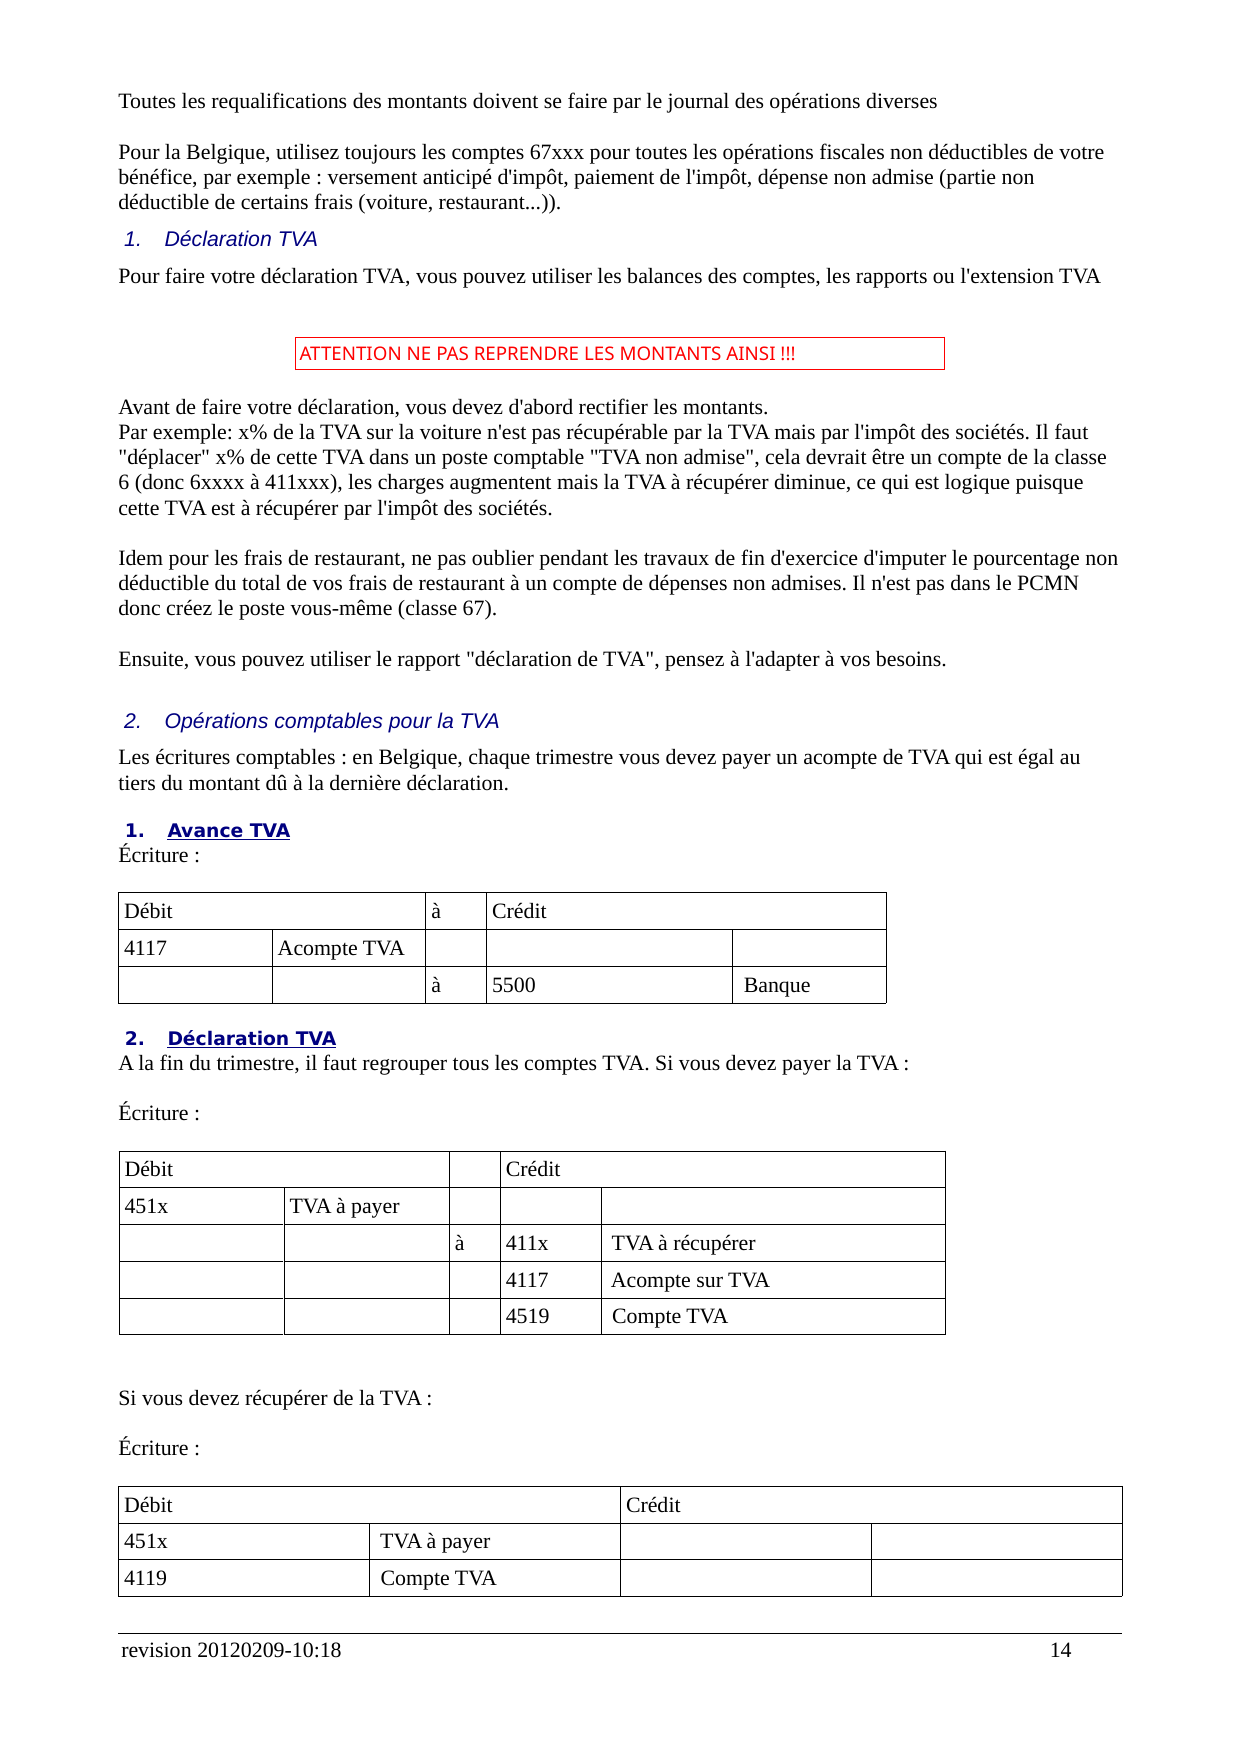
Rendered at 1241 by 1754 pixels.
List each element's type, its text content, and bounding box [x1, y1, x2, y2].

table_cell 5500 [487, 967, 732, 1003]
table_cell [621, 1560, 871, 1596]
table_cell [733, 930, 886, 966]
table_cell [450, 1262, 500, 1298]
text Écriture : [118, 1435, 1122, 1461]
subtitle Opérations comptables pour la TVA [118, 708, 1122, 732]
table_cell TVA à payer [285, 1188, 449, 1224]
subtitle Déclaration TVA [118, 1028, 1122, 1050]
table_cell [872, 1560, 1122, 1596]
table_cell [285, 1225, 449, 1261]
table_cell à [426, 967, 486, 1003]
table_cell [273, 967, 425, 1003]
text Toutes les requalifications des montants doivent se faire par le journal des opérations diverses [118, 88, 1122, 114]
text Les écritures comptables : en Belgique, chaque trimestre vous devez payer un acompte de TVA qui est égal au tiers du montant dû à la dernière déclaration. [118, 744, 1122, 795]
table_cell Acompte sur TVA [602, 1262, 945, 1298]
table_cell [501, 1188, 601, 1224]
table_header Débit [120, 1152, 449, 1187]
table_header Débit [119, 893, 425, 929]
table_cell [285, 1299, 449, 1334]
table_header Crédit [501, 1152, 945, 1187]
table_cell [285, 1262, 449, 1298]
table_cell [602, 1188, 945, 1224]
table_cell [120, 1299, 283, 1334]
table_cell Acompte TVA [273, 930, 425, 966]
text Écriture : [118, 842, 1122, 867]
table_header [450, 1152, 500, 1187]
table_cell 451x [120, 1188, 283, 1224]
text Ensuite, vous pouvez utiliser le rapport "déclaration de TVA", pensez à l'adapter à vos besoins. [118, 646, 1122, 671]
subtitle Avance TVA [118, 820, 1122, 842]
table_cell 451x [119, 1524, 369, 1559]
table_header Débit [119, 1487, 620, 1523]
text Par exemple: x% de la TVA sur la voiture n'est pas récupérable par la TVA mais par l'impôt des sociétés. Il faut "déplacer" x% de cette TVA dans un poste comptable "TVA non admise", cela devrait être un compte de la classe 6 (donc 6xxxx à 411xxx), les charges augmentent mais la TVA à récupérer diminue, ce qui est logique puisque cette TVA est à récupérer par l'impôt des sociétés. [118, 419, 1122, 520]
table_header Crédit [487, 893, 886, 929]
table_header Crédit [621, 1487, 1122, 1523]
table_cell TVA à payer [370, 1524, 620, 1559]
text Pour faire votre déclaration TVA, vous pouvez utiliser les balances des comptes, les rapports ou l'extension TVA [118, 263, 1122, 288]
table_cell [120, 1262, 283, 1298]
text Écriture : [118, 1100, 1122, 1125]
table_cell TVA à récupérer [602, 1225, 945, 1261]
text Pour la Belgique, utilisez toujours les comptes 67xxx pour toutes les opérations fiscales non déductibles de votre bénéfice, par exemple : versement anticipé d'impôt, paiement de l'impôt, dépense non admise (partie non déductible de certains frais (voiture, restaurant...)). [118, 139, 1122, 214]
text A la fin du trimestre, il faut regrouper tous les comptes TVA. Si vous devez payer la TVA : [118, 1050, 1122, 1075]
table_cell [621, 1524, 871, 1559]
table_cell à [450, 1225, 500, 1261]
table_header à [426, 893, 486, 929]
text Idem pour les frais de restaurant, ne pas oublier pendant les travaux de fin d'exercice d'imputer le pourcentage non déductible du total de vos frais de restaurant à un compte de dépenses non admises. Il n'est pas dans le PCMN donc créez le poste vous-même (classe 67). [118, 545, 1122, 621]
table_cell [872, 1524, 1122, 1559]
table_cell [426, 930, 486, 966]
text ATTENTION NE PAS REPRENDRE LES MONTANTS AINSI !!! [296, 338, 944, 369]
table_cell [487, 930, 732, 966]
table_cell 4519 [501, 1299, 601, 1334]
table_cell [120, 1225, 283, 1261]
table_cell 4117 [119, 930, 272, 966]
text Si vous devez récupérer de la TVA : [118, 1385, 1122, 1410]
table_cell [450, 1188, 500, 1224]
table_cell 4117 [501, 1262, 601, 1298]
subtitle Déclaration TVA [118, 226, 1122, 251]
text Avant de faire votre déclaration, vous devez d'abord rectifier les montants. [118, 394, 1122, 419]
table_cell 4119 [119, 1560, 369, 1596]
table_cell Banque [733, 967, 886, 1003]
table_cell [450, 1299, 500, 1334]
table_cell Compte TVA [602, 1299, 945, 1334]
table_cell [119, 967, 272, 1003]
table_cell 411x [501, 1225, 601, 1261]
table_cell Compte TVA [370, 1560, 620, 1596]
